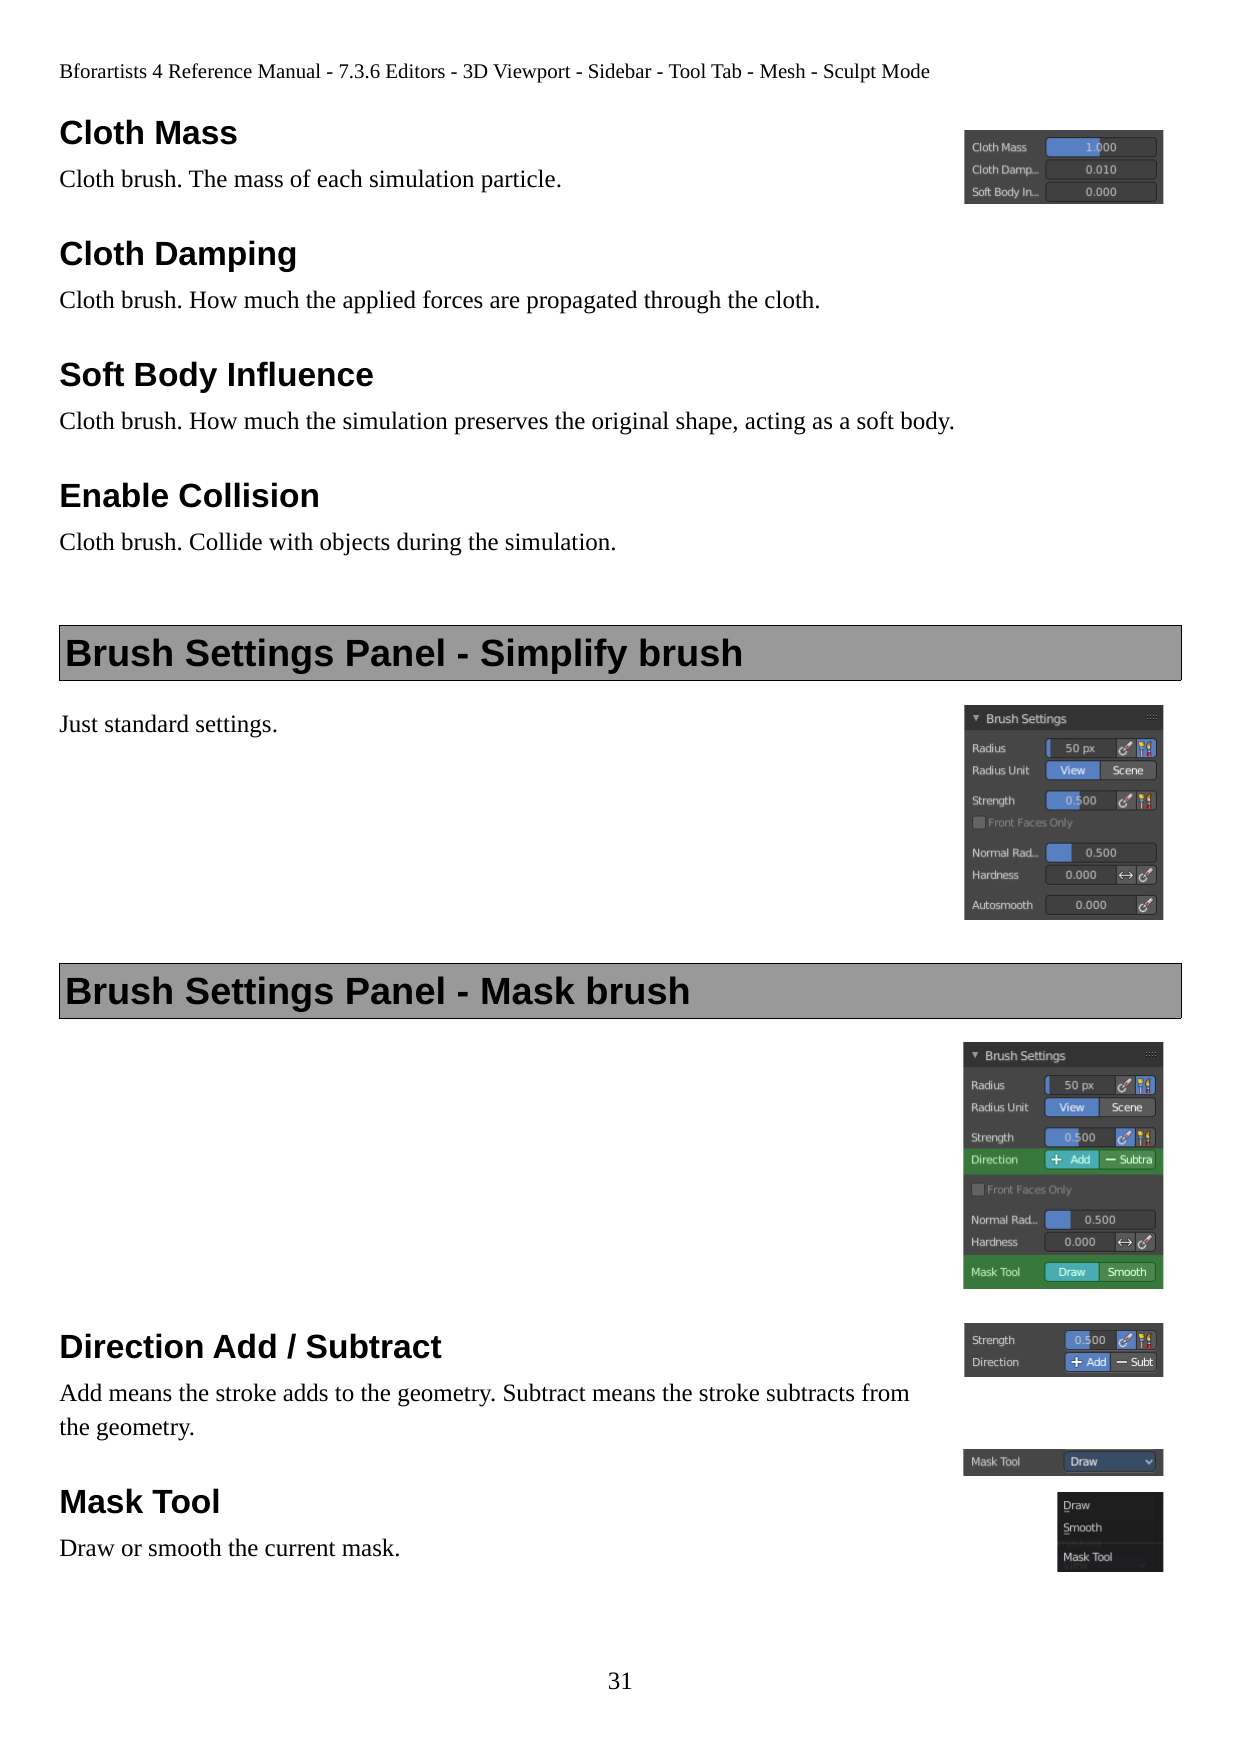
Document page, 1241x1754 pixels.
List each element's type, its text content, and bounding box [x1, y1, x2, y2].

table_header Brush Settings Panel - Mask brush [60, 964, 1181, 1018]
picture [963, 1042, 1164, 1289]
text Add means the stroke adds to the geometry. Subtract means the stroke subtracts from the geometry. [59, 1378, 1181, 1441]
subtitle Direction Add / Subtract [59, 1326, 964, 1365]
text Cloth brush. Collide with objects during the simulation. [59, 527, 1181, 556]
subtitle Cloth Mass [59, 113, 1181, 151]
text Draw or smooth the current mask. [59, 1533, 1057, 1562]
subtitle Mask Tool [59, 1482, 1181, 1521]
picture [964, 130, 1164, 204]
text Cloth brush. How much the simulation preserves the original shape, acting as a soft body. [59, 406, 1181, 434]
table_header Brush Settings Panel - Simplify brush [60, 626, 1181, 680]
text Just standard settings. [59, 709, 964, 738]
picture [964, 1323, 1164, 1377]
subtitle Cloth Damping [59, 234, 1181, 272]
picture [1057, 1492, 1164, 1572]
subtitle Soft Body Influence [59, 355, 1181, 393]
picture [963, 1449, 1164, 1476]
subtitle [1164, 1326, 1181, 1365]
subtitle Enable Collision [59, 476, 1181, 514]
picture [964, 705, 1164, 920]
text [1164, 709, 1181, 738]
text Cloth brush. The mass of each simulation particle. [59, 164, 964, 192]
text Cloth brush. How much the applied forces are propagated through the cloth. [59, 285, 1181, 313]
